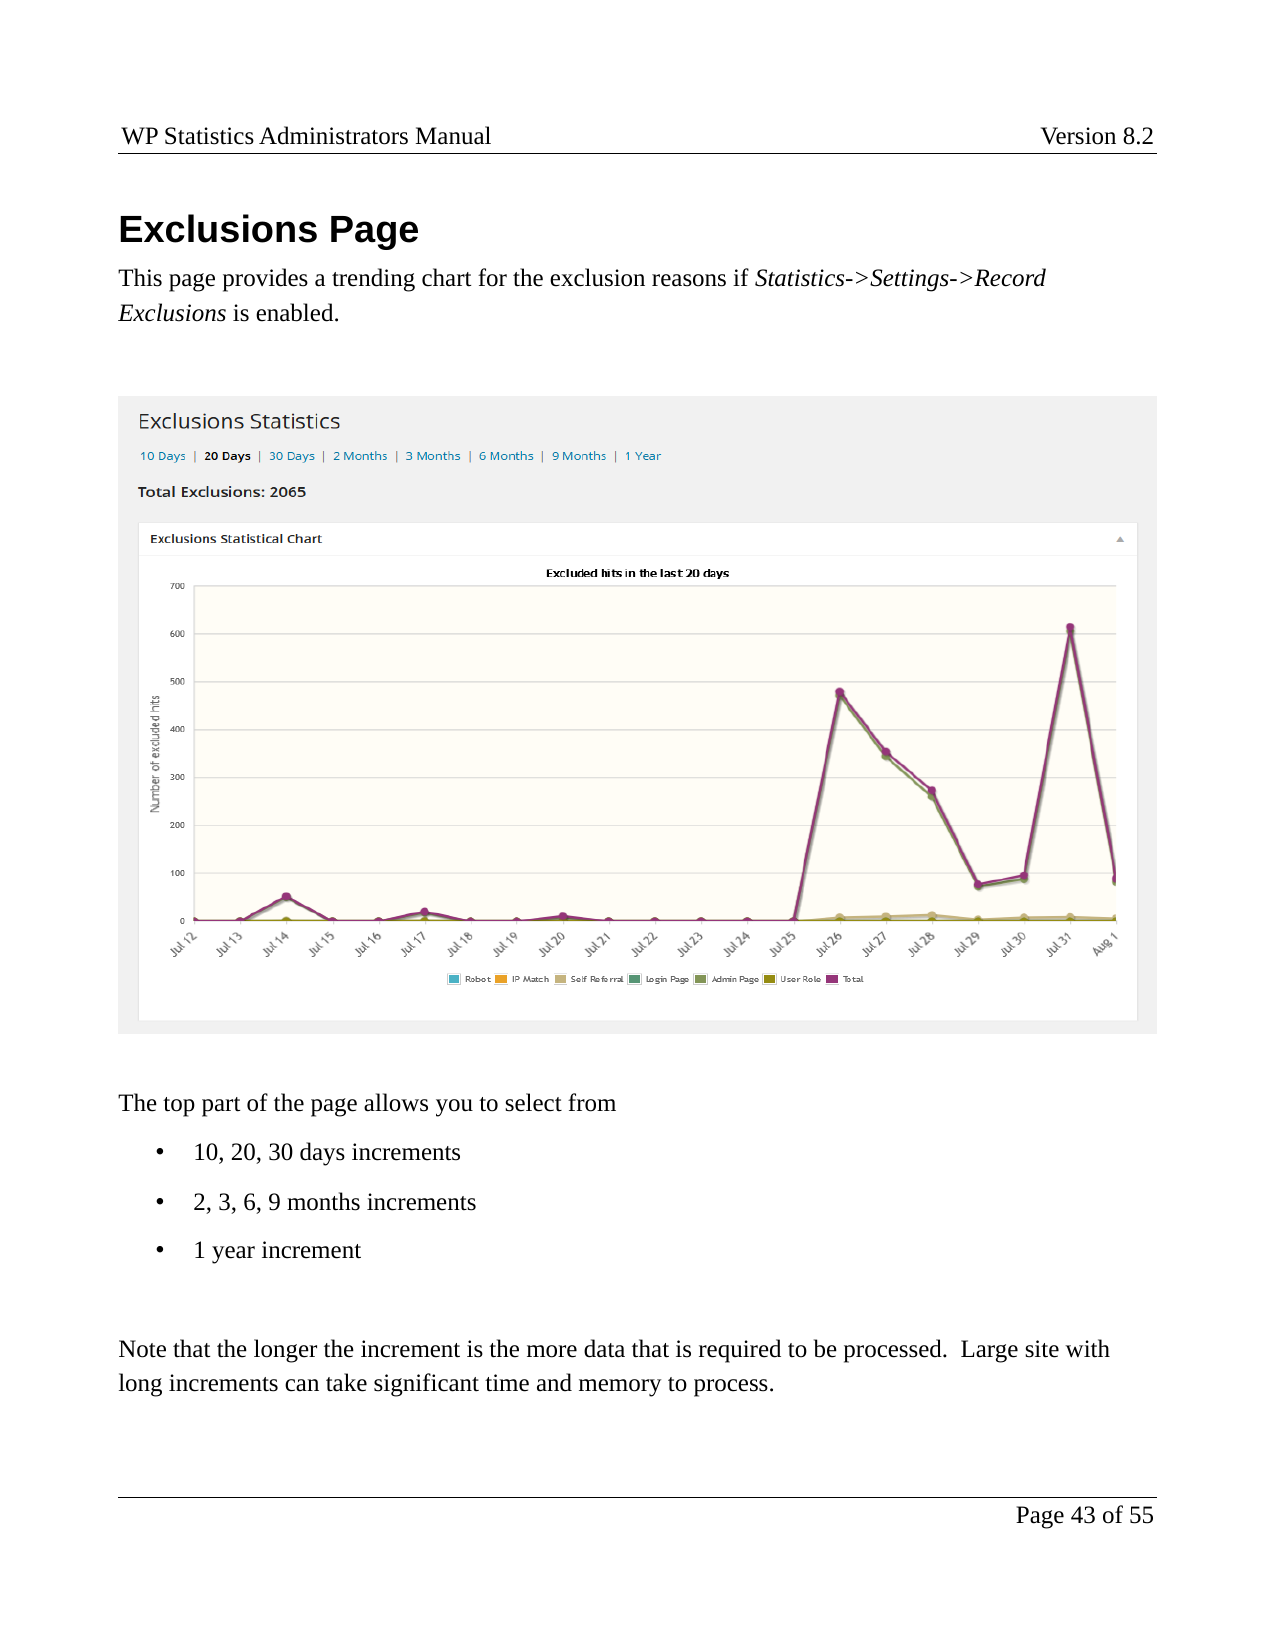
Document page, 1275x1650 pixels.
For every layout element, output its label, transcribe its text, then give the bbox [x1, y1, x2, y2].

list 2, 3, 6, 9 months increments [156, 1187, 1157, 1215]
list 1 year increment [156, 1236, 1157, 1264]
subtitle Exclusions Page [118, 207, 1157, 251]
text This page provides a trending chart for the exclusion reasons if Statistics->Settings->Record Exclusions is enabled. [118, 263, 1157, 327]
picture [118, 396, 1157, 1034]
text Note that the longer the increment is the more data that is required to be processed. Large site with long increments can take significant time and memory to process. [118, 1334, 1157, 1397]
list 10, 20, 30 days increments [156, 1137, 1157, 1166]
text The top part of the page allows you to select from [118, 1088, 1157, 1117]
